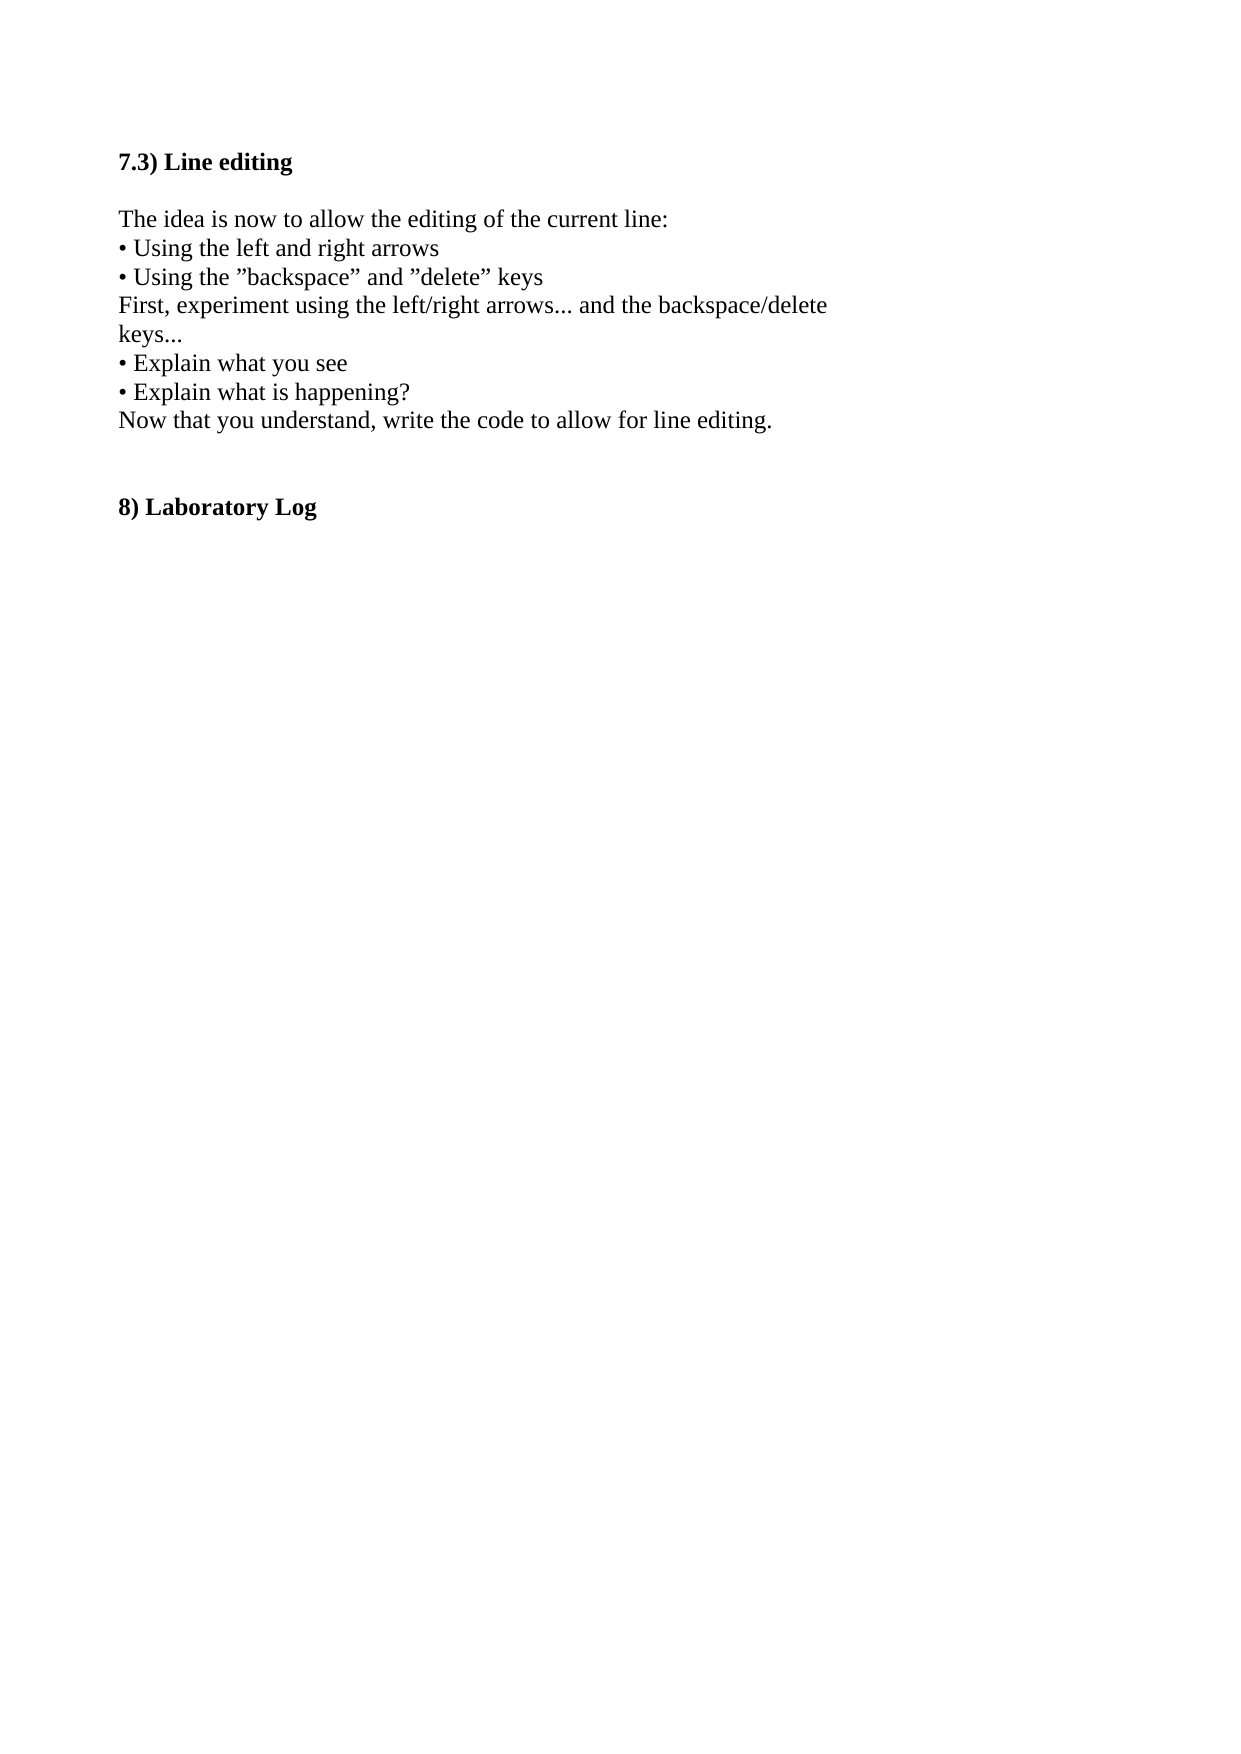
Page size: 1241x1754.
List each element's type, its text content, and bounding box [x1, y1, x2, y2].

text First, experiment using the left/right arrows... and the backspace/delete [118, 291, 1122, 319]
text keys... [118, 319, 1122, 348]
text Now that you understand, write the code to allow for line editing. [118, 406, 1122, 434]
text • Explain what is happening? [118, 377, 1122, 406]
text 8) Laboratory Log [118, 492, 1122, 521]
text 7.3) Line editing [118, 147, 1122, 176]
text • Using the ”backspace” and ”delete” keys [118, 262, 1122, 291]
text The idea is now to allow the editing of the current line: [118, 204, 1122, 233]
text • Explain what you see [118, 348, 1122, 377]
text • Using the left and right arrows [118, 233, 1122, 262]
